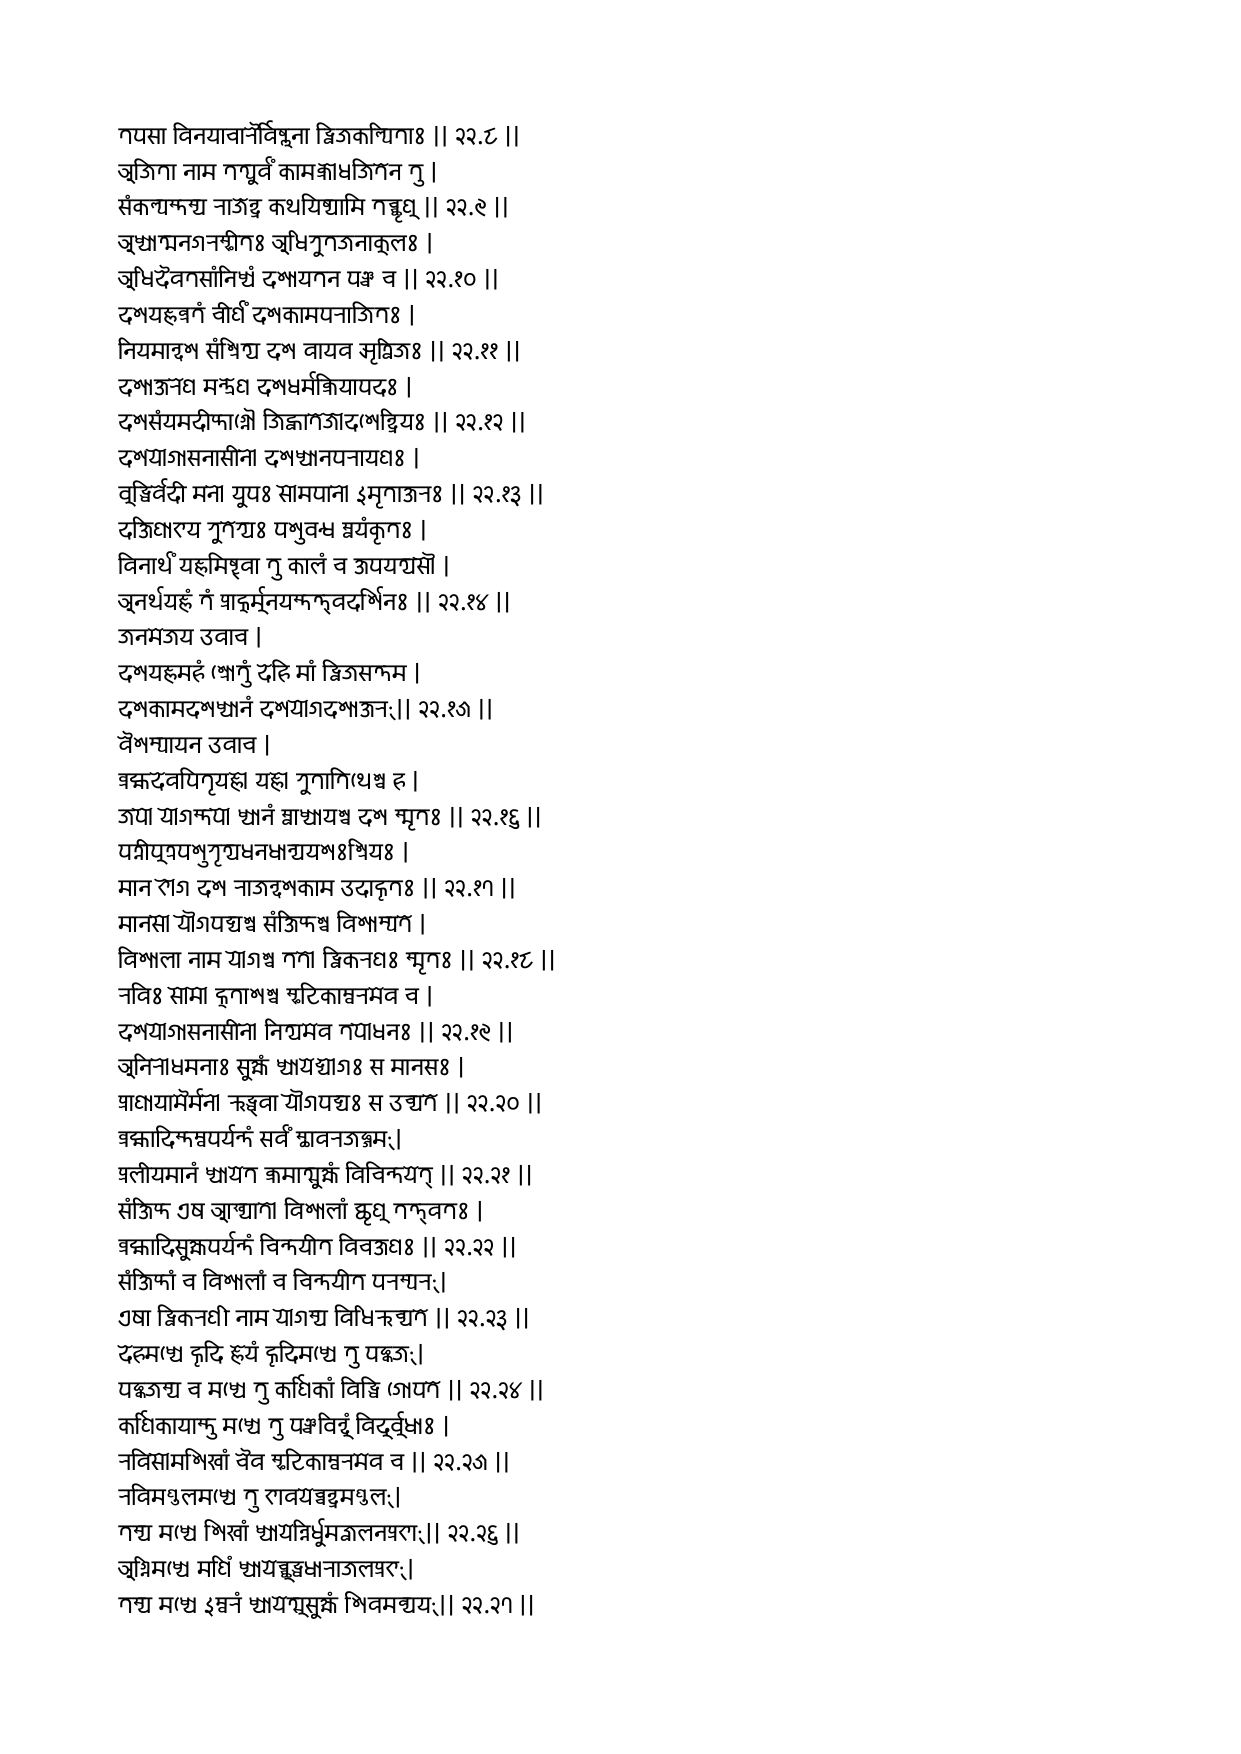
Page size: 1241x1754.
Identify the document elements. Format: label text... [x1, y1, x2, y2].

text 𑐬𑐰𑐶𑐳𑑀𑐩𑐱𑐶𑐏𑐵𑑄 𑐔𑐿𑐰 𑐳𑑂𑐦𑐚𑐶𑐎𑐵𑐩𑑂𑐧𑐬𑐩𑐾𑐰 𑐔 𑑋𑑋 𑑒𑑒.𑑒𑑕 𑑋𑑋 [118, 1444, 1122, 1480]
text 𑐬𑐰𑐶𑑅 𑐳𑑀𑐩𑑀 𑐴𑐸𑐟𑐵𑐱𑐱𑑂𑐔 𑐳𑑂𑐦𑐚𑐶𑐎𑐵𑐩𑑂𑐧𑐬𑐩𑐾𑐰 𑐔 𑑋 [118, 978, 1122, 1014]
text 𑐧𑑂𑐬𑐴𑑂𑐩𑐵𑐡𑐶𑐳𑑂𑐟𑐩𑑂𑐧𑐥𑐬𑑂𑐫𑐣𑑂𑐟𑑄 𑐳𑐬𑑂𑐰𑑄 𑐳𑑂𑐠𑐵𑐰𑐬𑐖𑐒𑑂𑐐𑐩𑑈𑑋 [118, 1121, 1122, 1157]
text 𑐩𑐵𑐣𑐳𑑀 𑐫𑑁𑐐𑐥𑐡𑑂𑐫𑐱𑑂𑐔 𑐳𑑄𑐎𑑂𑐲𑐶𑐥𑑂𑐟𑐱𑑂𑐔 𑐰𑐶𑐱𑐵𑐩𑑂𑐥𑐟𑐾 𑑋 [118, 906, 1122, 942]
text 𑐰𑐶𑐣𑐵𑐬𑑂𑐠𑑄 𑐫𑐖𑑂𑐘𑐩𑐶𑐲𑑂𑐚𑑂𑐰𑐵 𑐟𑐸 𑐎𑐵𑐮𑑄 𑐔 𑐎𑑂𑐲𑐥𑐫𑐟𑑂𑐫𑐳𑑁 𑑋 [118, 548, 1122, 584]
text 𑐬𑐰𑐶𑐩𑐞𑑂𑐜𑐮𑐩𑐢𑑂𑐫𑐾 𑐟𑐸 𑐨𑐵𑐰𑐫𑐾𑐔𑑂𑐔𑐣𑑂𑐡𑑂𑐬𑐩𑐞𑑂𑐜𑐮𑑈𑑋 [118, 1480, 1122, 1516]
text 𑐟𑐳𑑂𑐫 𑐩𑐢𑑂𑐫𑐾 𑐱𑐶𑐏𑐵𑑄 𑐢𑑂𑐫𑐵𑐫𑐾𑐣𑑂𑐣𑐶𑐬𑑂𑐢𑐹𑐩𑐖𑑂𑐰𑐮𑐣𑐥𑑂𑐬𑐨𑐵𑑈𑑋𑑋 𑑒𑑒.𑑒𑑖 𑑋𑑋 [118, 1516, 1122, 1551]
text 𑐟𑐳𑑂𑐫 𑐩𑐢𑑂𑐫𑐾 𑑇𑐩𑑂𑐧𑐬𑑄 𑐢𑑂𑐫𑐵𑐫𑐾𑐟𑑂𑐳𑐸𑐳𑐹𑐎𑑂𑐲𑑂𑐩𑑄 𑐱𑐶𑐰𑐩𑐰𑑂𑐫𑐫𑑈𑑋𑑋 𑑒𑑒.𑑒𑑗 𑑋𑑋 [118, 1587, 1122, 1623]
text 𑐀𑐖𑐶𑐟𑐵 𑐣𑐵𑐩 𑐟𑐟𑑂𑐥𑐹𑐬𑑂𑐰𑑄 𑐎𑐵𑐩𑐎𑑂𑐬𑑀𑐢𑐖𑐶𑐟𑐾𑐣 𑐟𑐸 𑑋 [118, 154, 1122, 190]
text 𑐡𑐱𑐵𑐎𑑂𑐲𑐬𑐾𑐞 𑐩𑐣𑑂𑐟𑑂𑐬𑐾𑐞 𑐡𑐱𑐢𑐬𑑂𑐩𑐎𑑂𑐬𑐶𑐫𑐵𑐥𑐡𑑅 𑑋 [118, 369, 1122, 405]
text 𑐣𑐶𑐫𑐩𑐵𑐣𑑂𑐡𑐱 𑐳𑑄𑐱𑑂𑐬𑐶𑐟𑑂𑐫 𑐡𑐱 𑐰𑐵𑐫𑐰 𑐆𑐟𑑂𑐰𑐶𑐖𑑅 𑑋𑑋 𑑒𑑒.𑑑𑑑 𑑋𑑋 [118, 333, 1122, 369]
text 𑐀𑐣𑐶𑐬𑑀𑐢𑐩𑐣𑐵𑑅 𑐳𑐹𑐎𑑂𑐲𑑂𑐩𑑄 𑐢𑑂𑐫𑐵𑐫𑐾𑐡𑑂𑐫𑑀𑐐𑑅 𑐳 𑐩𑐵𑐣𑐳𑑅 𑑋 [118, 1050, 1122, 1086]
text 𑐡𑐾𑐴𑐩𑐢𑑂𑐫𑐾 𑐴𑐺𑐡𑐶 𑐖𑑂𑐘𑐾𑐫𑑄 𑐴𑐺𑐡𑐶𑐩𑐢𑑂𑐫𑐾 𑐟𑐸 𑐥𑐒𑑂𑐎𑐖𑑈𑑋 [118, 1336, 1122, 1372]
text 𑐡𑐱𑐫𑑀𑐐𑐵𑐳𑐣𑐵𑐳𑐷𑐣𑑀 𑐣𑐶𑐟𑑂𑐫𑐩𑐾𑐰 𑐟𑐥𑑀𑐢𑐣𑑅 𑑋𑑋 𑑒𑑒.𑑑𑑙 𑑋𑑋 [118, 1014, 1122, 1050]
text 𑐥𑐟𑑂𑐣𑐷𑐥𑐸𑐟𑑂𑐬𑐥𑐱𑐸𑐨𑐺𑐟𑑂𑐫𑐢𑐣𑐢𑐵𑐣𑑂𑐫𑐫𑐱𑑅𑐱𑑂𑐬𑐶𑐫𑑅 𑑋 [118, 835, 1122, 871]
text 𑐳𑑄𑐎𑐮𑑂𑐥𑐳𑑂𑐟𑐳𑑂𑐫 𑐬𑐵𑐖𑐾𑐣𑑂𑐡𑑂𑐬 𑐎𑐠𑐫𑐶𑐲𑑂𑐫𑐵𑐩𑐶 𑐟𑐔𑑂𑐕𑐺𑐞𑐸 𑑋𑑋 𑑒𑑒.𑑙 𑑋𑑋 [118, 190, 1122, 226]
text 𑐡𑐱𑐫𑐖𑑂𑐘𑐩𑐴𑑄 𑐱𑑂𑐬𑑀𑐟𑐸𑑄 𑐡𑐾𑐴𑐶 𑐩𑐵𑑄 𑐡𑑂𑐰𑐶𑐖𑐳𑐟𑑂𑐟𑐩 𑑋 [118, 656, 1122, 691]
text 𑐖𑐣𑐩𑐾𑐖𑐫 𑐄𑐰𑐵𑐔 𑑋 [118, 620, 1122, 656]
text 𑐰𑐿𑐱𑐩𑑂𑐥𑐵𑐫𑐣 𑐄𑐰𑐵𑐔 𑑋 [118, 727, 1122, 763]
text 𑐥𑐒𑑂𑐎𑐖𑐳𑑂𑐫 𑐔 𑐩𑐢𑑂𑐫𑐾 𑐟𑐸 𑐎𑐬𑑂𑐞𑐶𑐎𑐵𑑄 𑐰𑐶𑐡𑑂𑐢𑐶 𑐐𑑀𑐥𑐟𑐾 𑑋𑑋 𑑒𑑒.𑑒𑑔 𑑋𑑋 [118, 1372, 1122, 1408]
text 𑐖𑐥𑑀 𑐫𑑀𑐐𑐳𑑂𑐟𑐥𑑀 𑐢𑑂𑐫𑐵𑐣𑑄 𑐳𑑂𑐰𑐵𑐢𑑂𑐫𑐵𑐫𑐱𑑂𑐔 𑐡𑐱 𑐳𑑂𑐩𑐺𑐟𑑅 𑑋𑑋 𑑒𑑒.𑑑𑑖 𑑋𑑋 [118, 799, 1122, 835]
text 𑐟𑐥𑐳𑐵 𑐰𑐶𑐣𑐫𑐵𑐔𑐵𑐬𑐿𑐬𑑂𑐰𑐶𑐲𑑂𑐞𑐸𑐣𑐵 𑐡𑑂𑐰𑐶𑐖𑐎𑐮𑑂𑐥𑐶𑐟𑐵𑑅 𑑋𑑋 𑑒𑑒.𑑘 𑑋𑑋 [118, 118, 1122, 154]
text 𑐡𑐱𑐫𑑀𑐐𑐵𑐳𑐣𑐵𑐳𑐷𑐣𑑀 𑐡𑐱𑐢𑑂𑐫𑐵𑐣𑐥𑐬𑐵𑐫𑐞𑑅 𑑋 [118, 441, 1122, 476]
text 𑐡𑐱𑐫𑐖𑑂𑐘𑐰𑑂𑐬𑐟𑑄 𑐔𑐷𑐬𑑂𑐞𑑄 𑐡𑐱𑐎𑐵𑐩𑐥𑐬𑐵𑐖𑐶𑐟𑑅 𑑋 [118, 297, 1122, 333]
text 𑐥𑑂𑐬𑐮𑐷𑐫𑐩𑐵𑐣𑑄 𑐢𑑂𑐫𑐵𑐫𑐾𑐟 𑐎𑑂𑐬𑐩𑐵𑐟𑑂𑐳𑐹𑐎𑑂𑐲𑑂𑐩𑑄 𑐰𑐶𑐔𑐶𑐣𑑂𑐟𑐫𑐾𑐟𑑂 𑑋𑑋 𑑒𑑒.𑑒𑑑 𑑋𑑋 [118, 1157, 1122, 1193]
text 𑐥𑑂𑐬𑐵𑐞𑐵𑐫𑐵𑐩𑐿𑐬𑑂𑐩𑐣𑑀 𑐬𑐸𑐡𑑂𑐢𑑂𑐰𑐵 𑐫𑑁𑐐𑐥𑐡𑑂𑐫𑑅 𑐳 𑐄𑐔𑑂𑐫𑐟𑐾 𑑋𑑋 𑑒𑑒.𑑒𑑐 𑑋𑑋 [118, 1086, 1122, 1121]
text 𑐀𑐐𑑂𑐣𑐶𑐩𑐢𑑂𑐫𑐾 𑐩𑐞𑐶𑑄 𑐢𑑂𑐫𑐵𑐫𑐾𑐔𑑂𑐕𑐸𑐡𑑂𑐢𑐢𑐵𑐬𑐵𑐖𑐮𑐥𑑂𑐬𑐨𑑈𑑋 [118, 1551, 1122, 1587]
text 𑐡𑐎𑑂𑐲𑐶𑐞𑐵𑐨𑐫 𑐨𑐹𑐟𑐾𑐨𑑂𑐫𑑅 𑐥𑐱𑐸𑐧𑐣𑑂𑐢 𑐳𑑂𑐰𑐫𑑄𑐎𑐺𑐟𑑅 𑑋 [118, 512, 1122, 548]
text 𑐧𑐸𑐡𑑂𑐢𑐶𑐬𑑂𑐰𑐾𑐡𑐷 𑐩𑐣𑑀 𑐫𑐹𑐥𑑅 𑐳𑑀𑐩𑐥𑐵𑐣𑑀 𑑇𑐩𑐺𑐟𑐵𑐎𑑂𑐲𑐬𑑅 𑑋𑑋 𑑒𑑒.𑑑𑑓 𑑋𑑋 [118, 476, 1122, 512]
text 𑐳𑑄𑐎𑑂𑐲𑐶𑐥𑑂𑐟𑐵𑑄 𑐔 𑐰𑐶𑐱𑐵𑐮𑐵𑑄 𑐔 𑐔𑐶𑐣𑑂𑐟𑐫𑐷𑐟 𑐥𑐬𑐳𑑂𑐥𑐬𑑈𑑋 [118, 1265, 1122, 1301]
text 𑐡𑐱𑐎𑐵𑐩𑐡𑐱𑐢𑑂𑐫𑐵𑐣𑑄 𑐡𑐱𑐫𑑀𑐐𑐡𑐱𑐵𑐎𑑂𑐲𑐬𑑈𑑋𑑋 𑑒𑑒.𑑑𑑕 𑑋𑑋 [118, 691, 1122, 727]
text 𑐀𑐢𑐶𑐡𑐿𑐰𑐟𑐳𑐵𑑄𑐣𑐶𑐢𑑂𑐫𑑄 𑐡𑐱𑐵𑐫𑐟𑐣 𑐥𑐘𑑂𑐔 𑐔 𑑋𑑋 𑑒𑑒.𑑑𑑐 𑑋𑑋 [118, 261, 1122, 297]
text 𑐀𑐣𑐬𑑂𑐠𑐫𑐖𑑂𑐘𑑄 𑐟𑑄 𑐥𑑂𑐬𑐵𑐴𑐸𑐬𑑂𑐩𑐸𑐣𑐫𑐳𑑂𑐟𑐟𑑂𑐟𑑂𑐰𑐡𑐬𑑂𑐱𑐶𑐣𑑅 𑑋𑑋 𑑒𑑒.𑑑𑑔 𑑋𑑋 [118, 584, 1122, 620]
text 𑐩𑐵𑐣 𑐨𑑀𑐐 𑐡𑐱 𑐬𑐵𑐖𑐣𑑂𑐡𑐱𑐎𑐵𑐩 𑐄𑐡𑐵𑐴𑐺𑐟𑑅 𑑋𑑋 𑑒𑑒.𑑑𑑗 𑑋𑑋 [118, 871, 1122, 906]
text 𑐧𑑂𑐬𑐴𑑂𑐩𑐵𑐡𑐶𑐳𑐹𑐎𑑂𑐲𑑂𑐩𑐥𑐬𑑂𑐫𑐣𑑂𑐟𑑄 𑐔𑐶𑐣𑑂𑐟𑐫𑐷𑐟 𑐰𑐶𑐔𑐎𑑂𑐲𑐞𑑅 𑑋𑑋 𑑒𑑒.𑑒𑑒 𑑋𑑋 [118, 1229, 1122, 1265]
text 𑐊𑐲𑐵 𑐡𑑂𑐰𑐶𑐎𑐬𑐞𑐷 𑐣𑐵𑐩 𑐫𑑀𑐐𑐳𑑂𑐫 𑐰𑐶𑐢𑐶𑐬𑐸𑐔𑑂𑐫𑐟𑐾 𑑋𑑋 𑑒𑑒.𑑒𑑓 𑑋𑑋 [118, 1301, 1122, 1336]
text 𑐎𑐬𑑂𑐞𑐶𑐎𑐵𑐫𑐵𑐳𑑂𑐟𑐸 𑐩𑐢𑑂𑐫𑐾 𑐟𑐸 𑐥𑐘𑑂𑐔𑐧𑐶𑐣𑑂𑐡𑐸𑑄 𑐰𑐶𑐡𑐸𑐬𑑂𑐧𑐸𑐢𑐵𑑅 𑑋 [118, 1408, 1122, 1444]
text 𑐡𑐱𑐳𑑄𑐫𑐩𑐡𑐷𑐥𑑂𑐟𑐵𑐐𑑂𑐣𑑁 𑐖𑐶𑐴𑑂𑐰𑐵𑐟𑐾𑐖𑑀𑐡𑐱𑐾𑐣𑑂𑐡𑑂𑐬𑐶𑐫𑑅 𑑋𑑋 𑑒𑑒.𑑑𑑒 𑑋𑑋 [118, 405, 1122, 441]
text 𑐧𑑂𑐬𑐴𑑂𑐩𑐡𑐾𑐰𑐥𑐶𑐟𑐺𑐫𑐖𑑂𑐘𑑀 𑐫𑐖𑑂𑐘𑑀 𑐨𑐹𑐟𑐵𑐟𑐶𑐠𑐾𑐱𑑂𑐔 𑐴 𑑋 [118, 763, 1122, 799]
text 𑐀𑐢𑑂𑐫𑐵𑐟𑑂𑐩𑐣𑐐𑐬𑐳𑑂𑐦𑐷𑐟𑑅 𑐀𑐢𑐶𑐨𑐹𑐟𑐖𑐣𑐵𑐎𑐸𑐮𑑅 𑑋 [118, 226, 1122, 261]
text 𑐳𑑄𑐎𑑂𑐲𑐶𑐥𑑂𑐟 𑐊𑐲 𑐁𑐏𑑂𑐫𑐵𑐟𑑀 𑐰𑐶𑐱𑐵𑐮𑐵𑑄 𑐕𑐺𑐞𑐸 𑐟𑐟𑑂𑐟𑑂𑐰𑐟𑑅 𑑋 [118, 1193, 1122, 1229]
text 𑐰𑐶𑐱𑐵𑐮𑐵 𑐣𑐵𑐩 𑐫𑑀𑐐𑐱𑑂𑐔 𑐟𑐟𑑀 𑐡𑑂𑐰𑐶𑐎𑐬𑐞𑑅 𑐳𑑂𑐩𑐺𑐟𑑅 𑑋𑑋 𑑒𑑒.𑑑𑑘 𑑋𑑋 [118, 942, 1122, 978]
